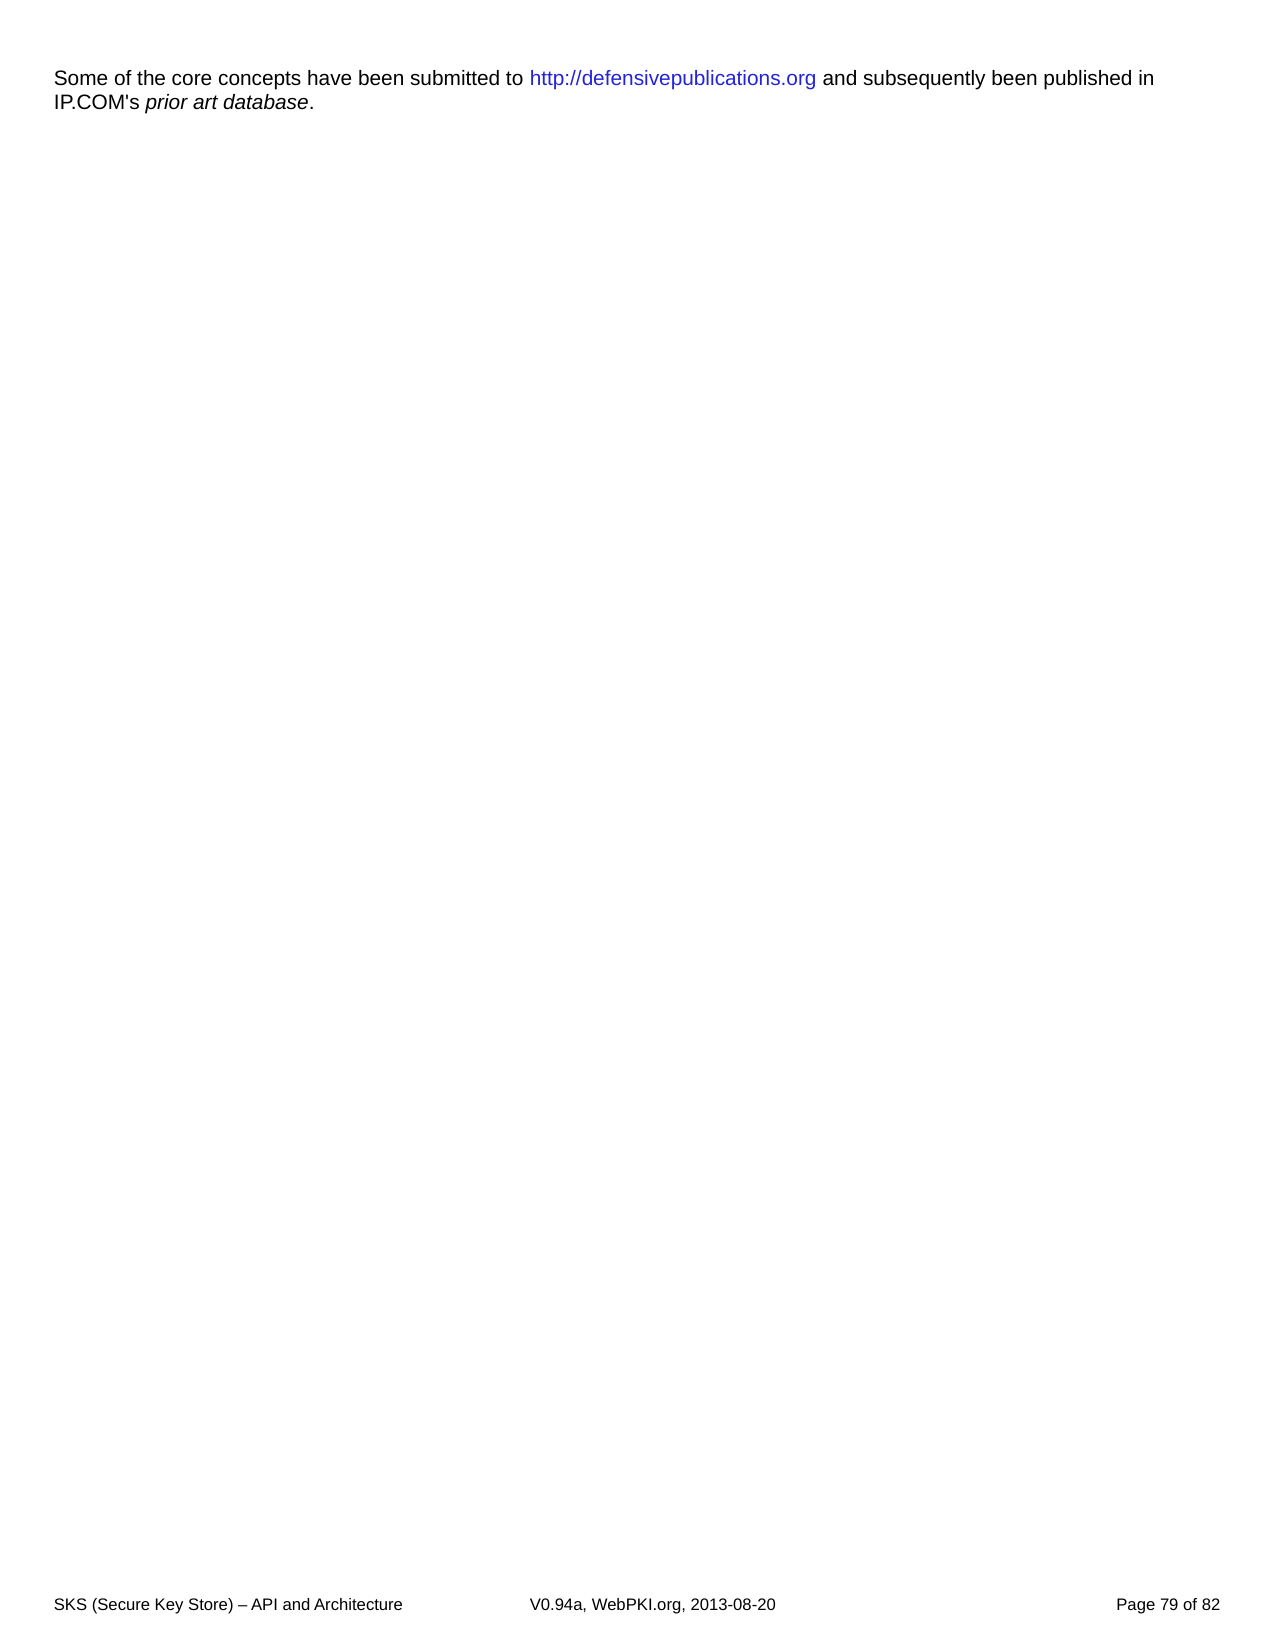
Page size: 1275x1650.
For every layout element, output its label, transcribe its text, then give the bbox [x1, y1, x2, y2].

text Some of the core concepts have been submitted to http://defensivepublications.org and subsequently been published in IP.COM's prior art database. [54, 66, 1221, 114]
